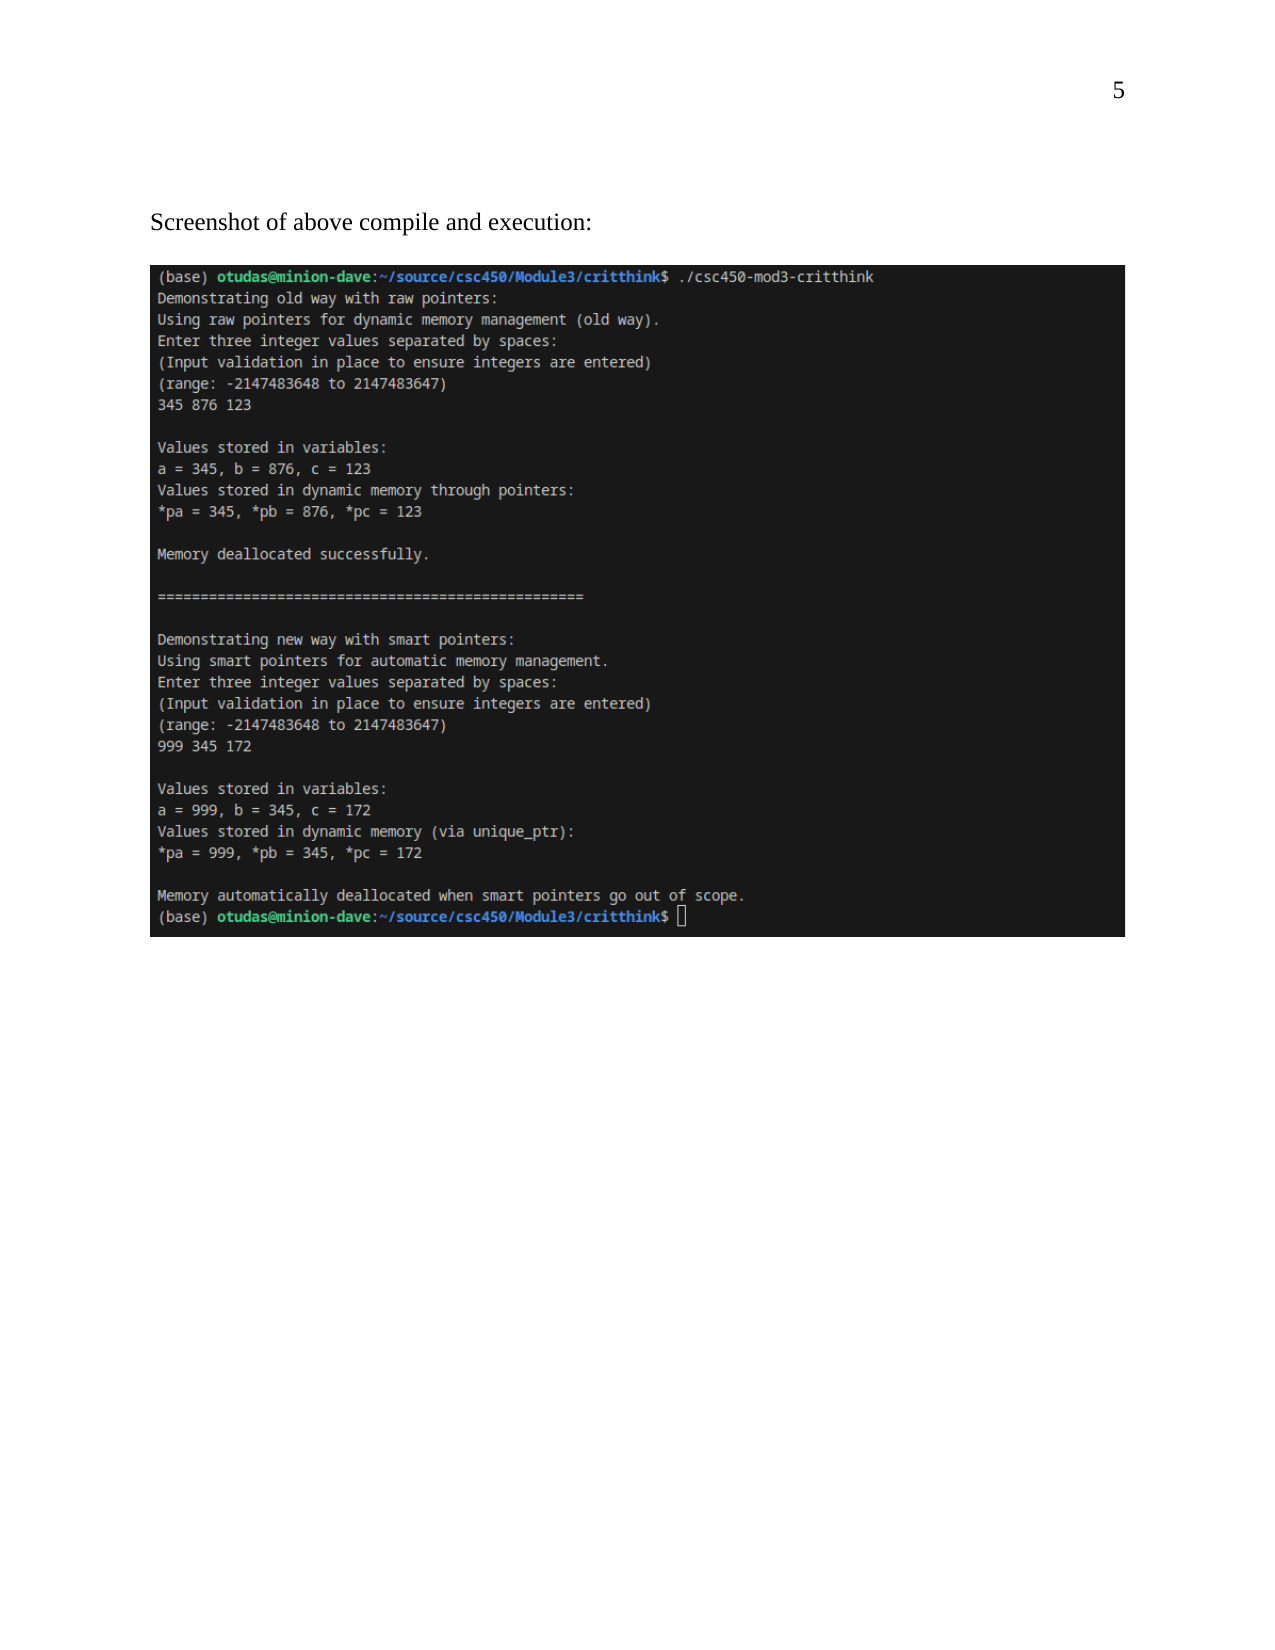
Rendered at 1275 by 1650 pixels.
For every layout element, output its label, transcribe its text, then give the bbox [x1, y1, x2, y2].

text Screenshot of above compile and execution: [150, 207, 1125, 236]
picture [150, 265, 1125, 937]
